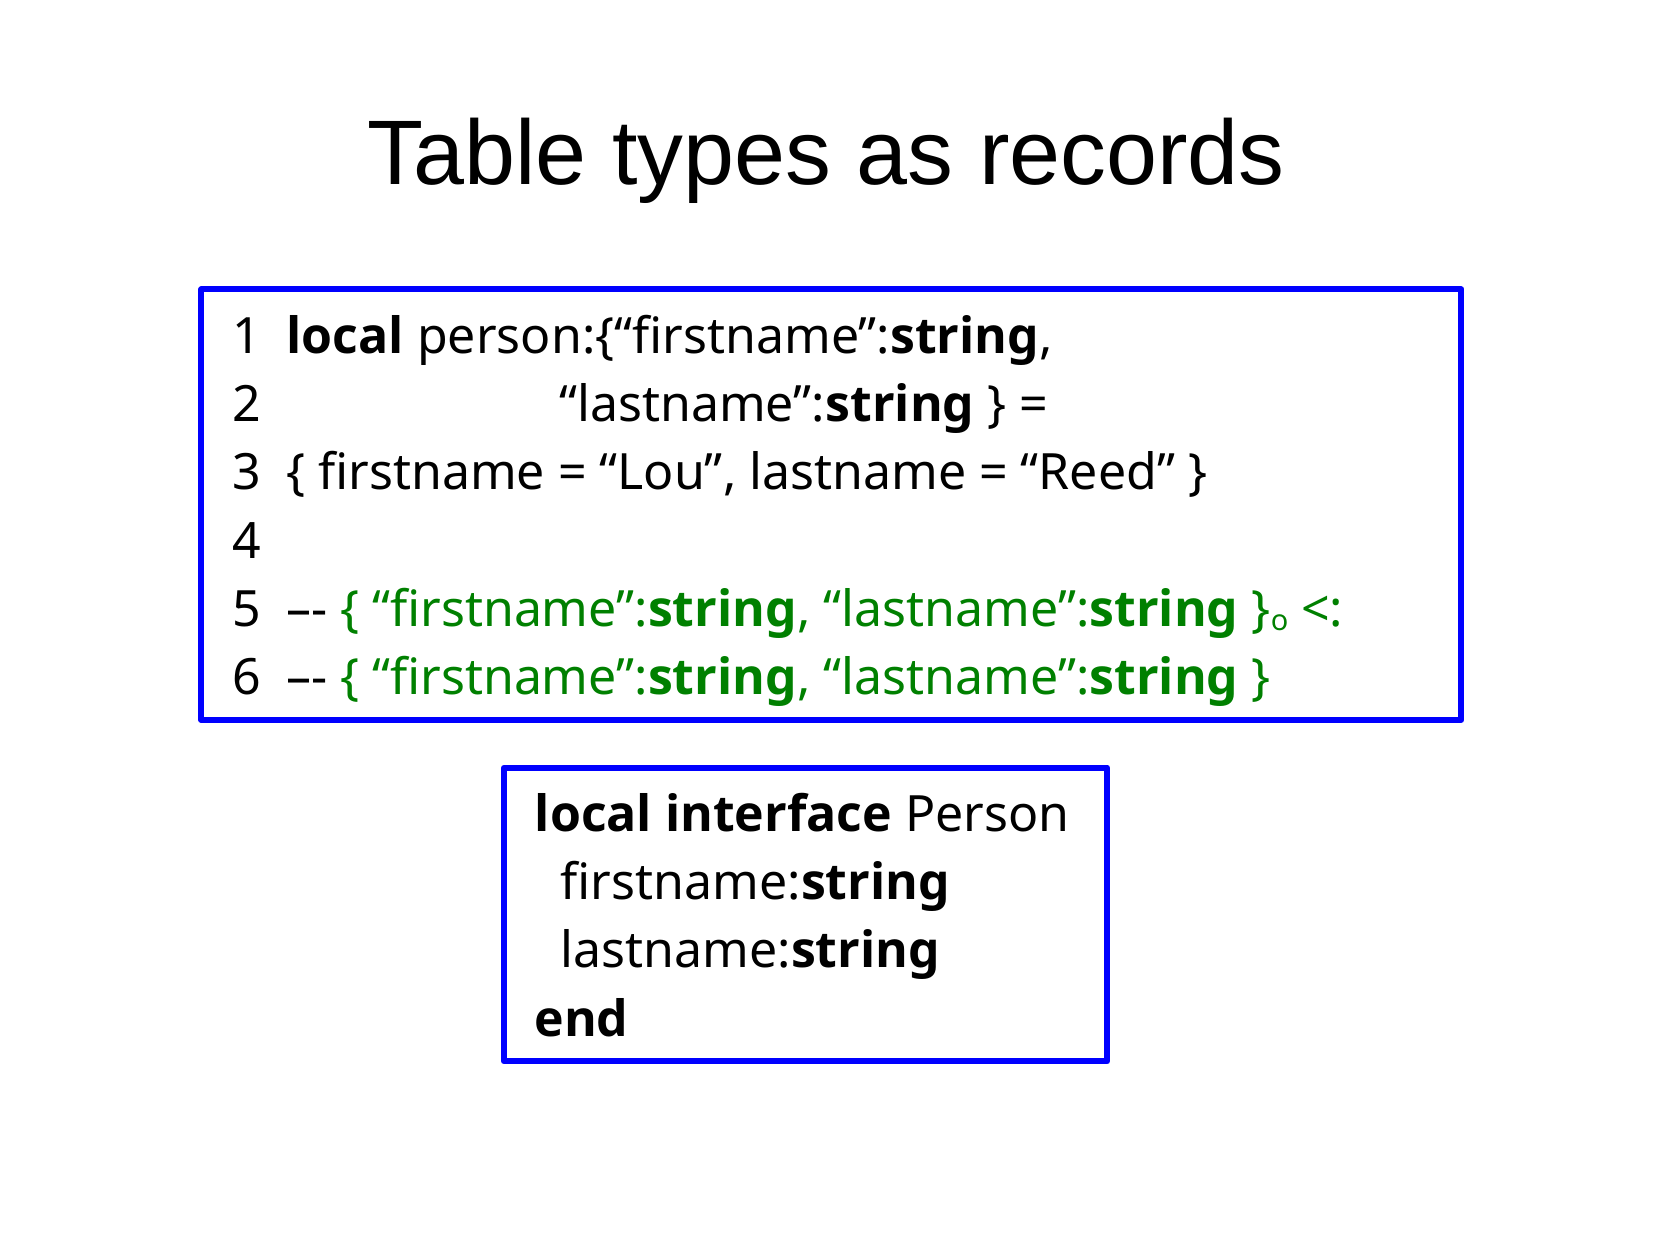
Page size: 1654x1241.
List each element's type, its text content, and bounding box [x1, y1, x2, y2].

text_box local interface Person firstname:string lastname:string end [504, 767, 1108, 1026]
title Table types as records [82, 49, 1571, 257]
text_box 1 local person:{“firstname”:string, 2 “lastname”:string } = 3 { firstname = “Lou”, lastname = “Reed” } 4 5 –- { “firstname”:string, “lastname”:string }o <: 6 –- { “firstname”:string, “lastname”:string } [201, 289, 1462, 680]
